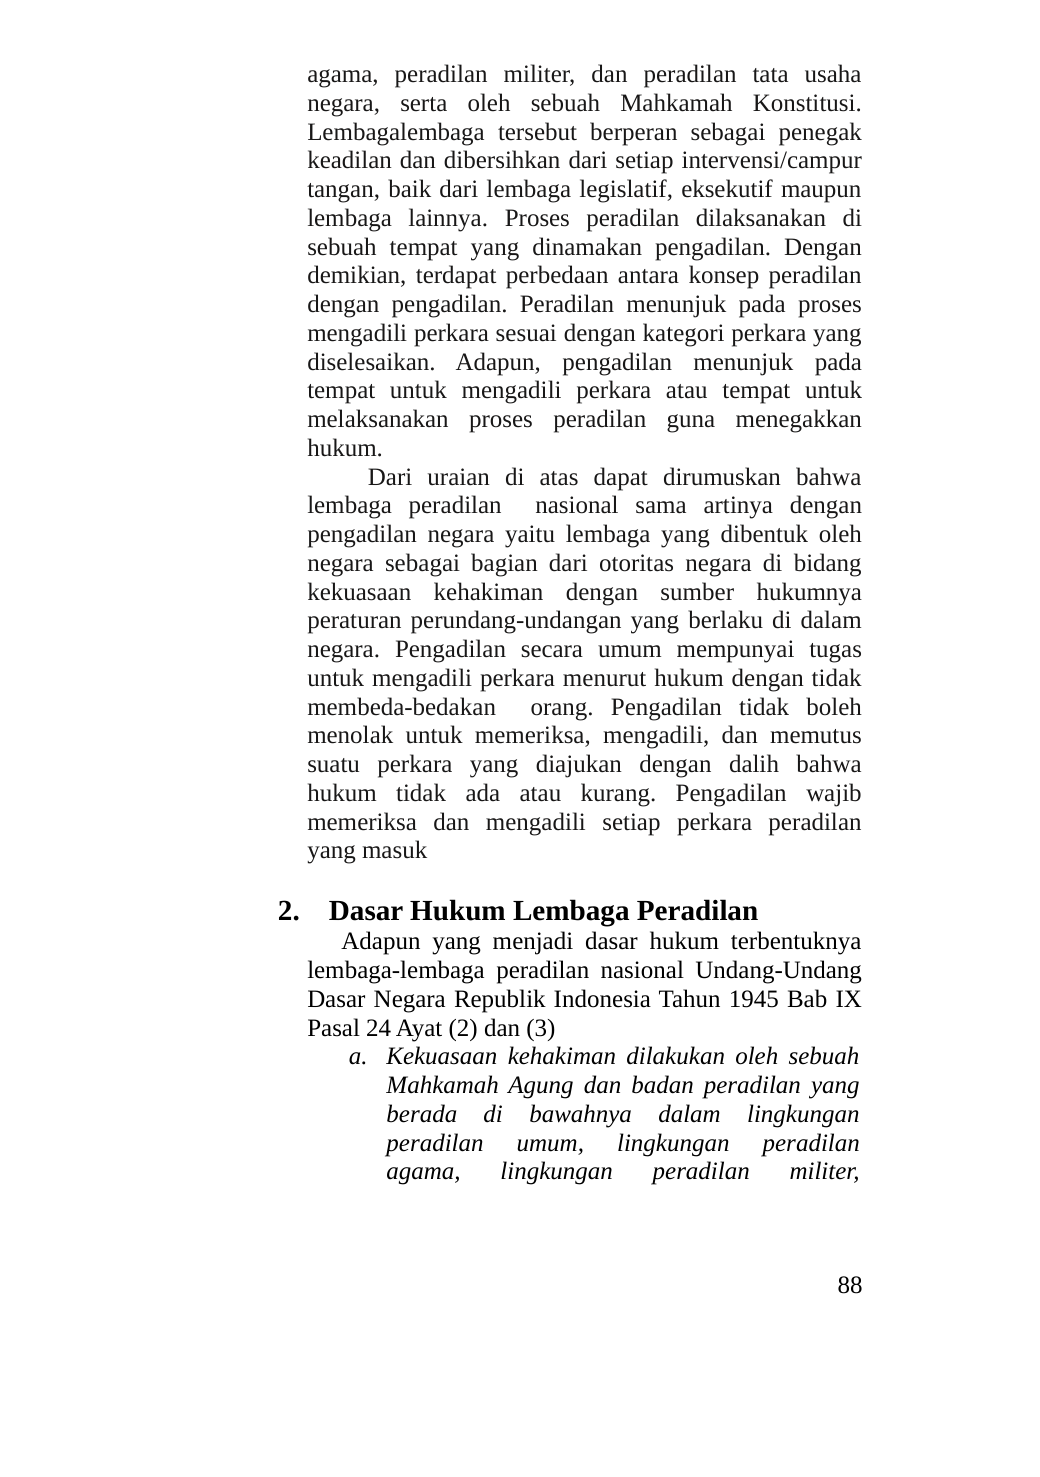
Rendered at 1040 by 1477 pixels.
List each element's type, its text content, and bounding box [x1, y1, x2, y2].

text 2. Dasar Hukum Lembaga Peradilan [278, 893, 862, 926]
text agama, peradilan militer, dan peradilan tata usaha negara, serta oleh sebuah Mahkamah Konstitusi. Lembagalembaga tersebut berperan sebagai penegak keadilan dan dibersihkan dari setiap intervensi/campur tangan, baik dari lembaga legislatif, eksekutif maupun lembaga lainnya. Proses peradilan dilaksanakan di sebuah tempat yang dinamakan pengadilan. Dengan demikian, terdapat perbedaan antara konsep peradilan dengan pengadilan. Peradilan menunjuk pada proses mengadili perkara sesuai dengan kategori perkara yang diselesaikan. Adapun, pengadilan menunjuk pada tempat untuk mengadili perkara atau tempat untuk melaksanakan proses peradilan guna menegakkan hukum. [307, 59, 862, 462]
text Dari uraian di atas dapat dirumuskan bahwa lembaga peradilan nasional sama artinya dengan pengadilan negara yaitu lembaga yang dibentuk oleh negara sebagai bagian dari otoritas negara di bidang kekuasaan kehakiman dengan sumber hukumnya peraturan perundang-undangan yang berlaku di dalam negara. Pengadilan secara umum mempunyai tugas untuk mengadili perkara menurut hukum dengan tidak membeda-bedakan orang. Pengadilan tidak boleh menolak untuk memeriksa, mengadili, dan memutus suatu perkara yang diajukan dengan dalih bahwa hukum tidak ada atau kurang. Pengadilan wajib memeriksa dan mengadili setiap perkara peradilan yang masuk [307, 462, 862, 864]
list Kekuasaan kehakiman dilakukan oleh sebuah Mahkamah Agung dan badan peradilan yang berada di bawahnya dalam lingkungan peradilan umum, lingkungan peradilan agama, lingkungan peradilan militer, [349, 1041, 862, 1185]
text Adapun yang menjadi dasar hukum terbentuknya lembaga-lembaga peradilan nasional Undang-Undang Dasar Negara Republik Indonesia Tahun 1945 Bab IX Pasal 24 Ayat (2) dan (3) [307, 926, 862, 1041]
